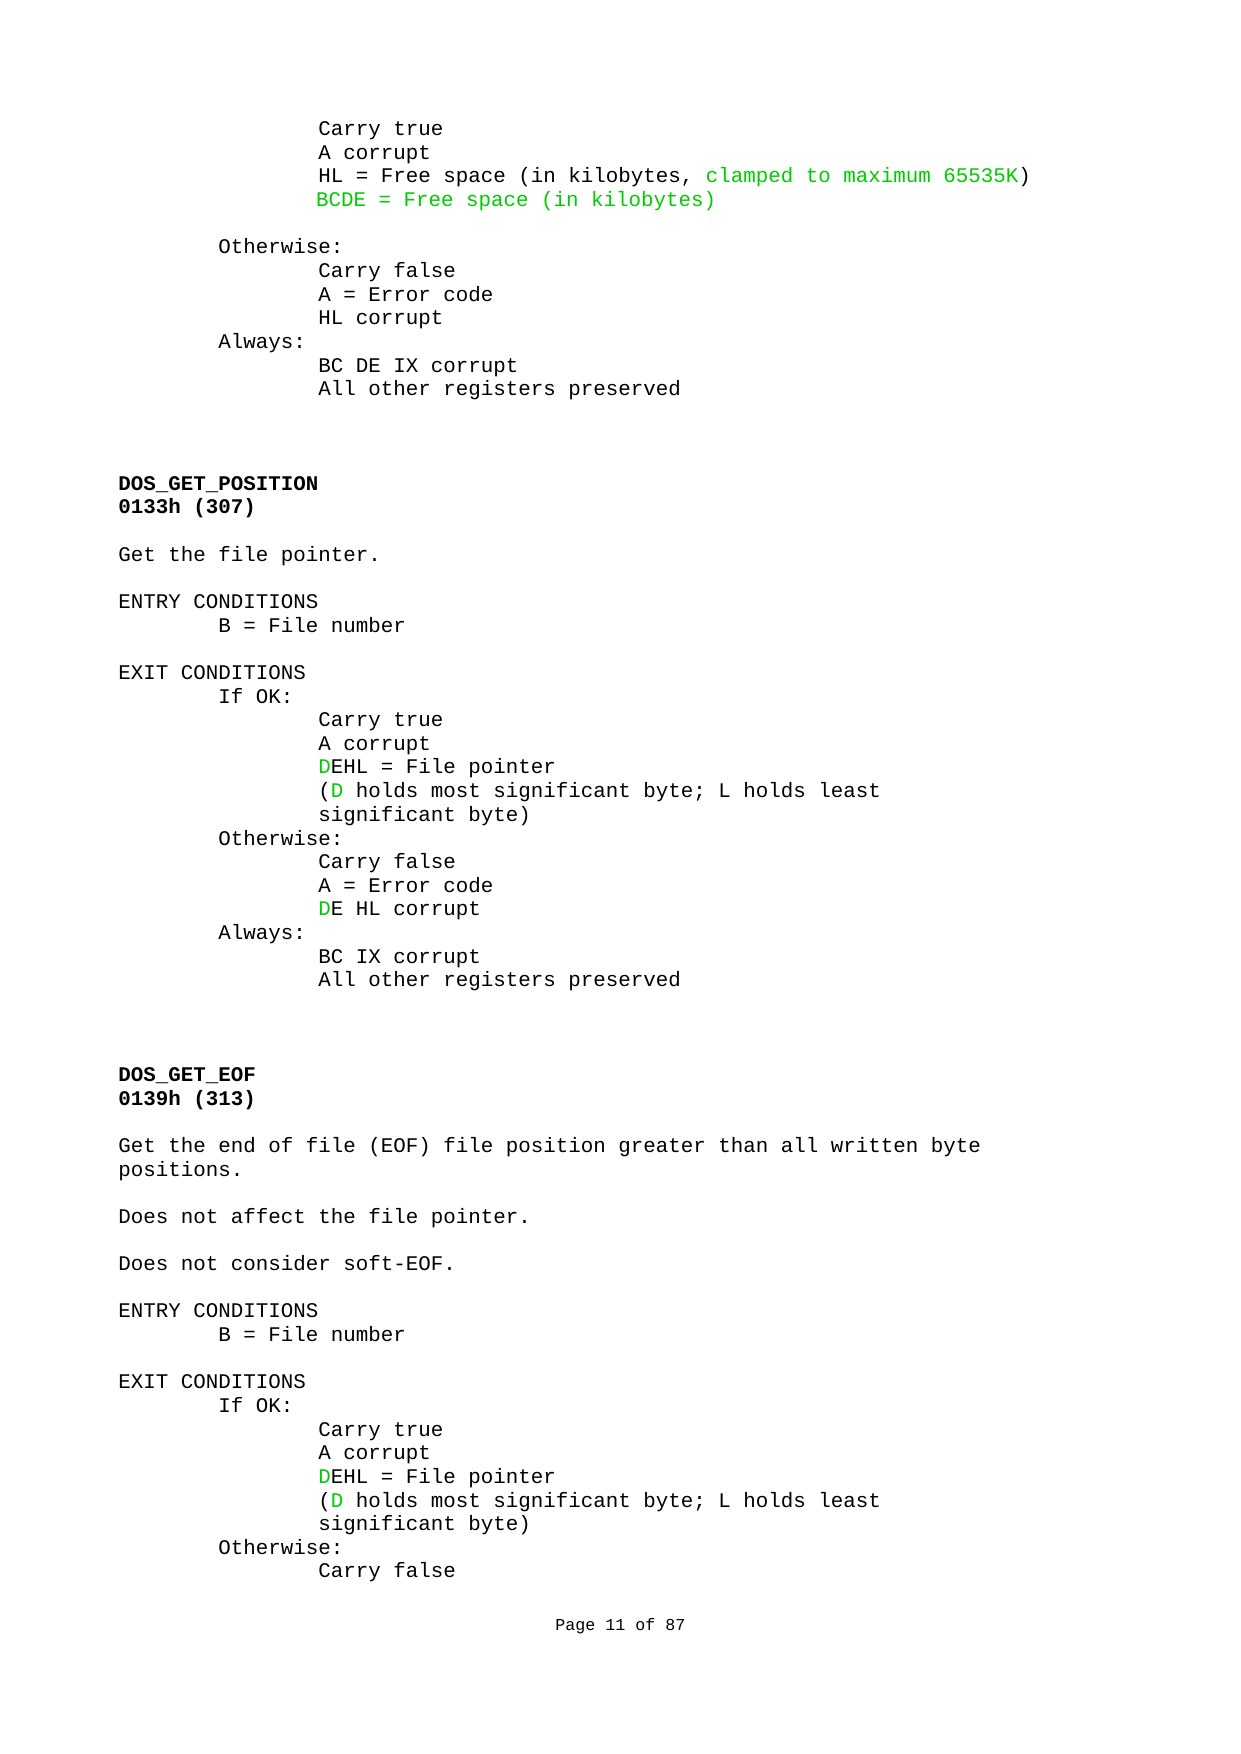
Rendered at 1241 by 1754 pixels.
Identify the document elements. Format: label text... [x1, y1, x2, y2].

text A corrupt [118, 733, 1122, 757]
text (D holds most significant byte; L holds least [118, 1489, 1122, 1513]
text BCDE = Free space (in kilobytes) [118, 189, 1122, 213]
text A corrupt [118, 1442, 1122, 1466]
text Carry true [118, 1419, 1122, 1442]
text Does not consider soft-EOF. [118, 1253, 1122, 1277]
text DEHL = File pointer [118, 757, 1122, 780]
text Always: [118, 922, 1122, 946]
text B = File number [118, 1324, 1122, 1348]
text 0139h (313) [118, 1088, 1122, 1111]
text Otherwise: [118, 1537, 1122, 1561]
text DE HL corrupt [118, 898, 1122, 922]
text Carry true [118, 118, 1122, 142]
text Does not affect the file pointer. [118, 1206, 1122, 1229]
text Carry true [118, 709, 1122, 733]
text EXIT CONDITIONS [118, 1371, 1122, 1395]
text DOS_GET_POSITION [118, 473, 1122, 496]
text ENTRY CONDITIONS [118, 591, 1122, 615]
text (D holds most significant byte; L holds least [118, 780, 1122, 804]
text HL = Free space (in kilobytes, clamped to maximum 65535K) [118, 165, 1122, 189]
text All other registers preserved [118, 378, 1122, 402]
text BC DE IX corrupt [118, 354, 1122, 378]
text If OK: [118, 686, 1122, 709]
text Otherwise: [118, 236, 1122, 260]
text significant byte) [118, 1513, 1122, 1537]
text significant byte) [118, 804, 1122, 827]
text Carry false [118, 1561, 1122, 1584]
text Carry false [118, 851, 1122, 875]
text A = Error code [118, 284, 1122, 307]
text BC IX corrupt [118, 946, 1122, 969]
text A = Error code [118, 875, 1122, 898]
text Always: [118, 331, 1122, 354]
text Get the end of file (EOF) file position greater than all written byte [118, 1135, 1122, 1158]
text Carry false [118, 260, 1122, 284]
text Otherwise: [118, 827, 1122, 851]
text positions. [118, 1158, 1122, 1182]
text DOS_GET_EOF [118, 1064, 1122, 1088]
text DEHL = File pointer [118, 1466, 1122, 1489]
text If OK: [118, 1395, 1122, 1419]
text EXIT CONDITIONS [118, 662, 1122, 686]
text B = File number [118, 615, 1122, 638]
text All other registers preserved [118, 969, 1122, 993]
text A corrupt [118, 142, 1122, 165]
text HL corrupt [118, 307, 1122, 331]
text ENTRY CONDITIONS [118, 1300, 1122, 1324]
text Get the file pointer. [118, 544, 1122, 567]
text 0133h (307) [118, 496, 1122, 520]
